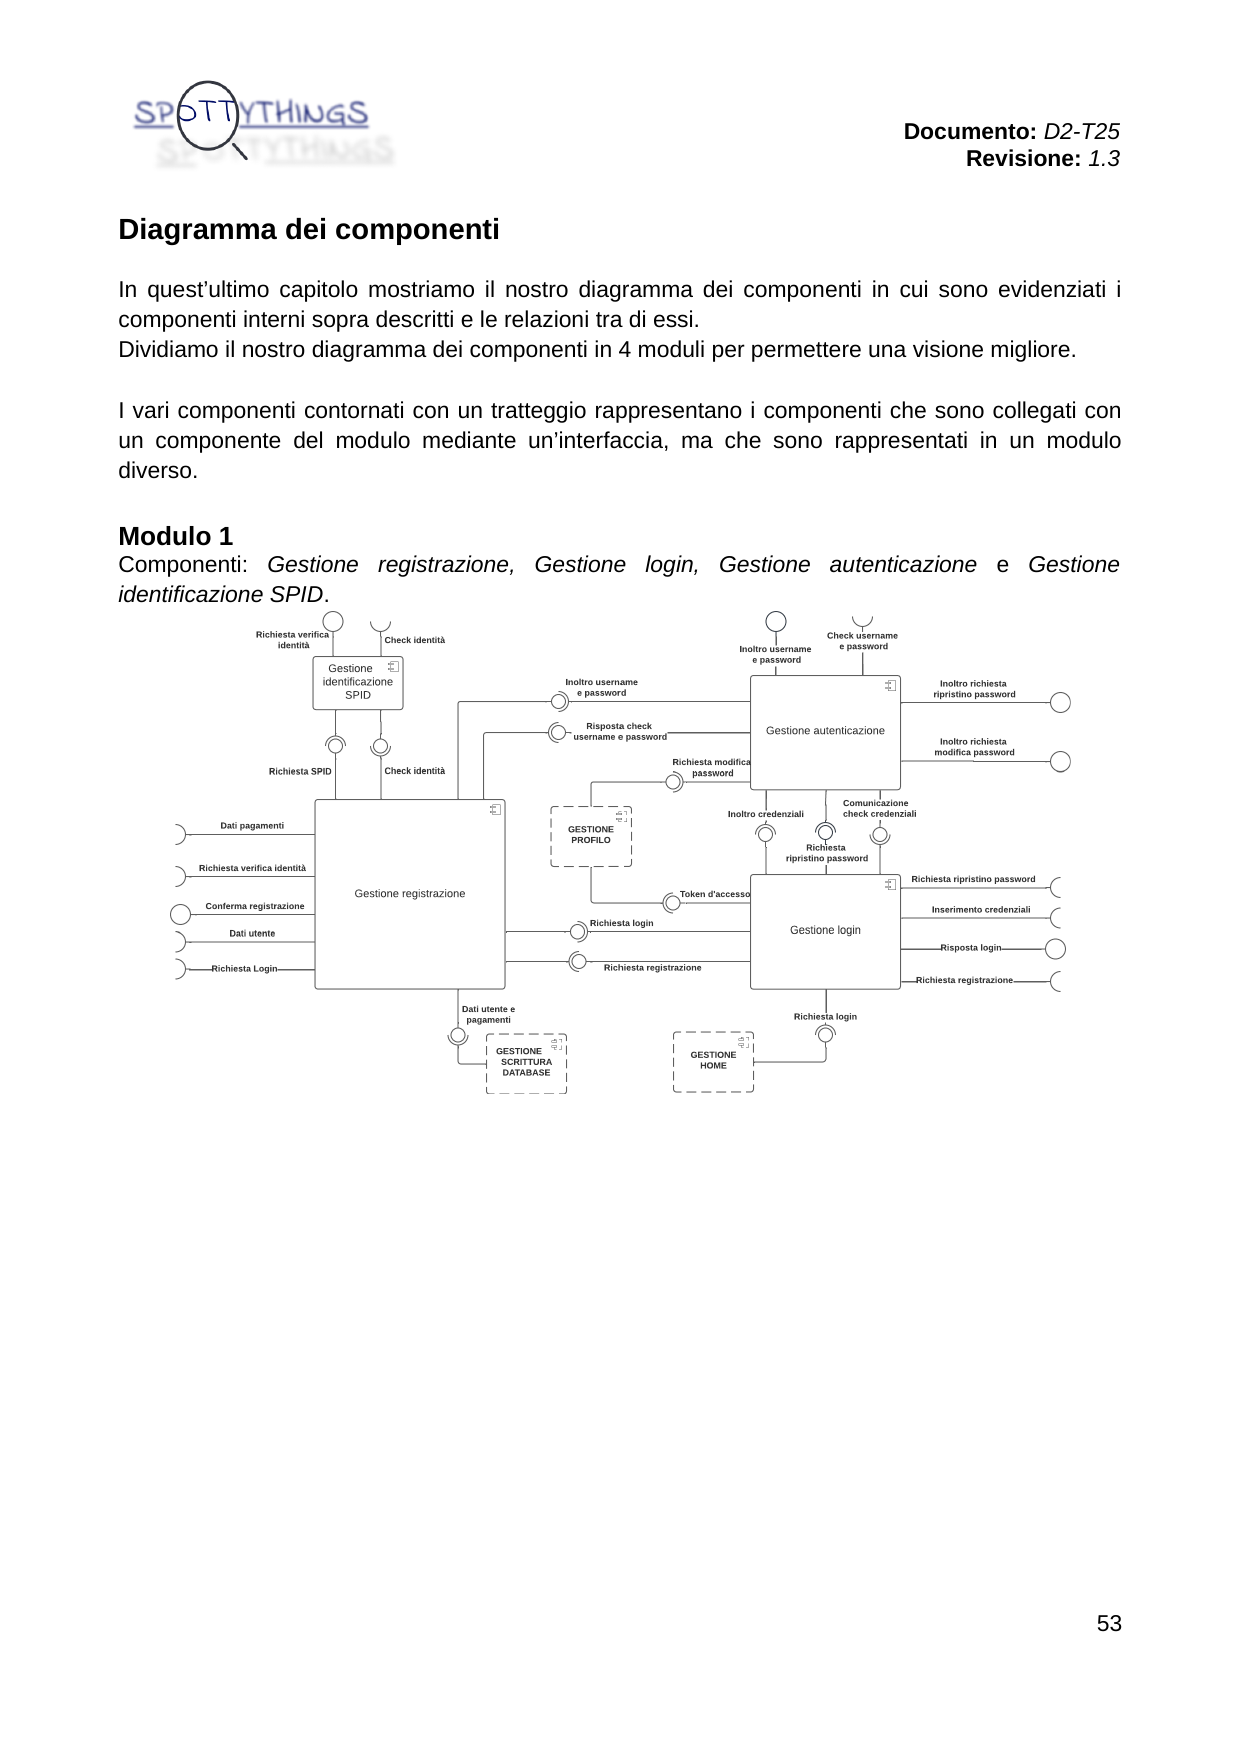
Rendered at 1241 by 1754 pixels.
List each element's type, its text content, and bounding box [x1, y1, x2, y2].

text Dividiamo il nostro diagramma dei componenti in 4 moduli per permettere una visione migliore. [118, 336, 1122, 363]
subtitle Diagramma dei componenti [118, 212, 1122, 246]
subtitle Modulo 1 [118, 520, 1122, 551]
text Componenti: Gestione registrazione, Gestione login, Gestione autenticazione e Gestione identificazione SPID. [118, 551, 1122, 607]
text I vari componenti contornati con un tratteggio rappresentano i componenti che sono collegati con un componente del modulo mediante un’interfaccia, ma che sono rappresentati in un modulo diverso. [118, 397, 1122, 483]
picture [123, 73, 399, 187]
text In quest’ultimo capitolo mostriamo il nostro diagramma dei componenti in cui sono evidenziati i componenti interni sopra descritti e le relazioni tra di essi. [118, 276, 1122, 332]
picture [169, 611, 1071, 1094]
